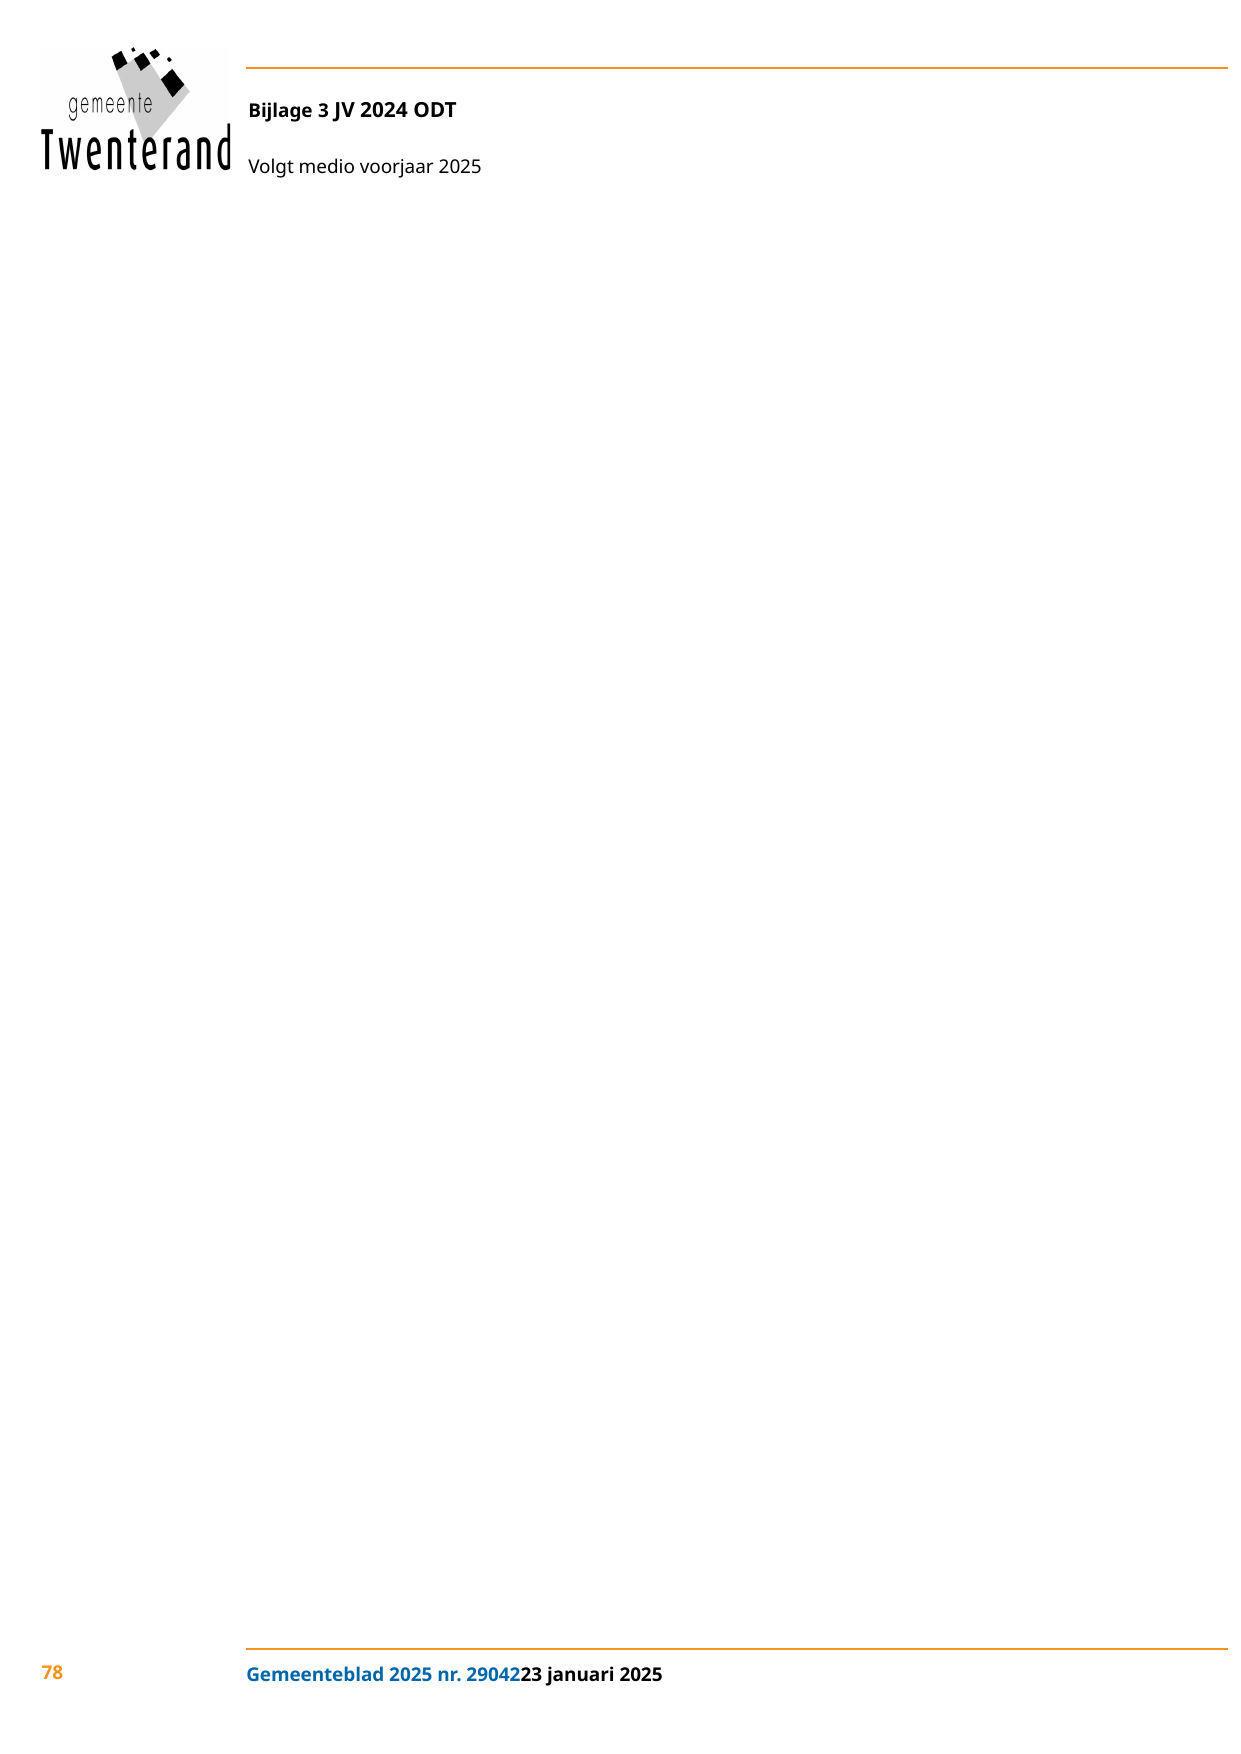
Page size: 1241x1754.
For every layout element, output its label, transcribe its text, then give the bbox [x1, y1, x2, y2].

text Volgt medio voorjaar 2025 [248, 153, 1152, 179]
text Bijlage 3 JV 2024 ODT [248, 95, 1152, 123]
picture [41, 47, 231, 172]
